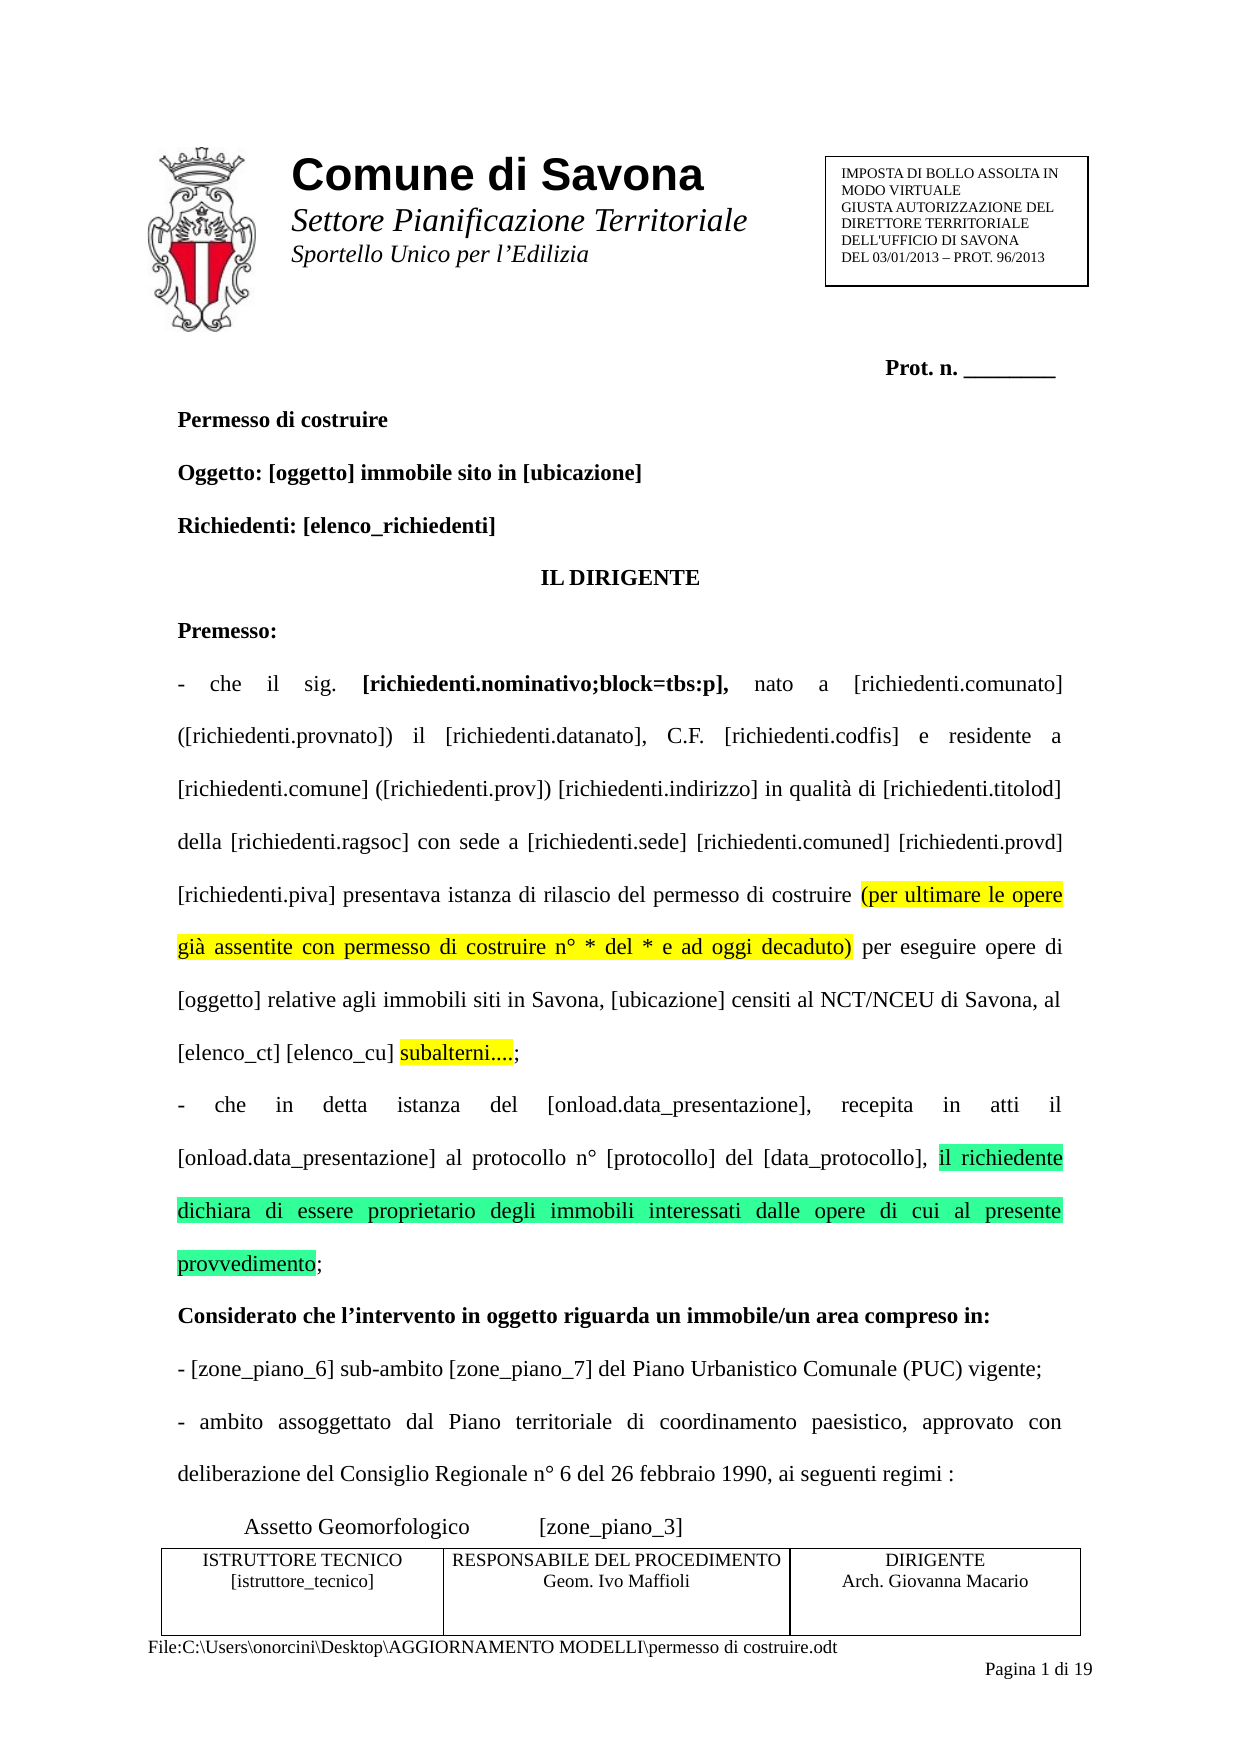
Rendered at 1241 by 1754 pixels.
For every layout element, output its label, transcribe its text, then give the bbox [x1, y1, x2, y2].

text - [zone_piano_6] sub-ambito [zone_piano_7] del Piano Urbanistico Comunale (PUC) vigente; [177, 1355, 1063, 1381]
table_header [zone_piano_3] [532, 1513, 1100, 1539]
picture [147, 147, 256, 332]
table_header Assetto Geomorfologico [236, 1513, 532, 1539]
text Settore Pianificazione Territoriale [256, 200, 824, 239]
text GIUSTA AUTORIZZAZIONE DEL DIRETTORE TERRITORIALE DELL'UFFICIO DI SAVONA [841, 198, 1072, 249]
text - ambito assoggettato dal Piano territoriale di coordinamento paesistico, approvato con deliberazione del Consiglio Regionale n° 6 del 26 febbraio 1990, ai seguenti regimi : [177, 1408, 1063, 1487]
text - che il sig. [richiedenti.nominativo;block=tbs:p], nato a [richiedenti.comunato] ([richiedenti.provnato]) il [richiedenti.datanato], C.F. [richiedenti.codfis] e residente a [richiedenti.comune] ([richiedenti.prov]) [richiedenti.indirizzo] in qualità di [richiedenti.titolod] della [richiedenti.ragsoc] con sede a [richiedenti.sede] [richiedenti.comuned] [richiedenti.provd] [richiedenti.piva] presentava istanza di rilascio del permesso di costruire (per ultimare le opere già assentite con permesso di costruire n° * del * e ad oggi decaduto) per eseguire opere di [oggetto] relative agli immobili siti in Savona, [ubicazione] censiti al NCT/NCEU di Savona, al [elenco_ct] [elenco_cu] subalterni....; [177, 670, 1063, 1065]
text Considerato che l’intervento in oggetto riguarda un immobile/un area compreso in: [177, 1302, 1063, 1329]
text Comune di Savona [256, 148, 1092, 200]
text - che in detta istanza del [onload.data_presentazione], recepita in atti il [onload.data_presentazione] al protocollo n° [protocollo] del [data_protocollo], il richiedente dichiara di essere proprietario degli immobili interessati dalle opere di cui al presente provvedimento; [177, 1092, 1063, 1276]
text Sportello Unico per l’Edilizia [256, 239, 824, 267]
text Prot. n. ________ [841, 354, 1063, 380]
text IL DIRIGENTE [177, 564, 1063, 591]
text Richiedenti: [elenco_richiedenti] [177, 512, 1063, 538]
text DEL 03/01/2013 – PROT. 96/2013 [841, 249, 1072, 265]
text Premesso: [177, 617, 1063, 643]
text IMPOSTA DI BOLLO ASSOLTA IN MODO VIRTUALE [841, 165, 1072, 198]
text Oggetto: [oggetto] immobile sito in [ubicazione] [177, 459, 1063, 485]
text Permesso di costruire [177, 406, 1063, 433]
